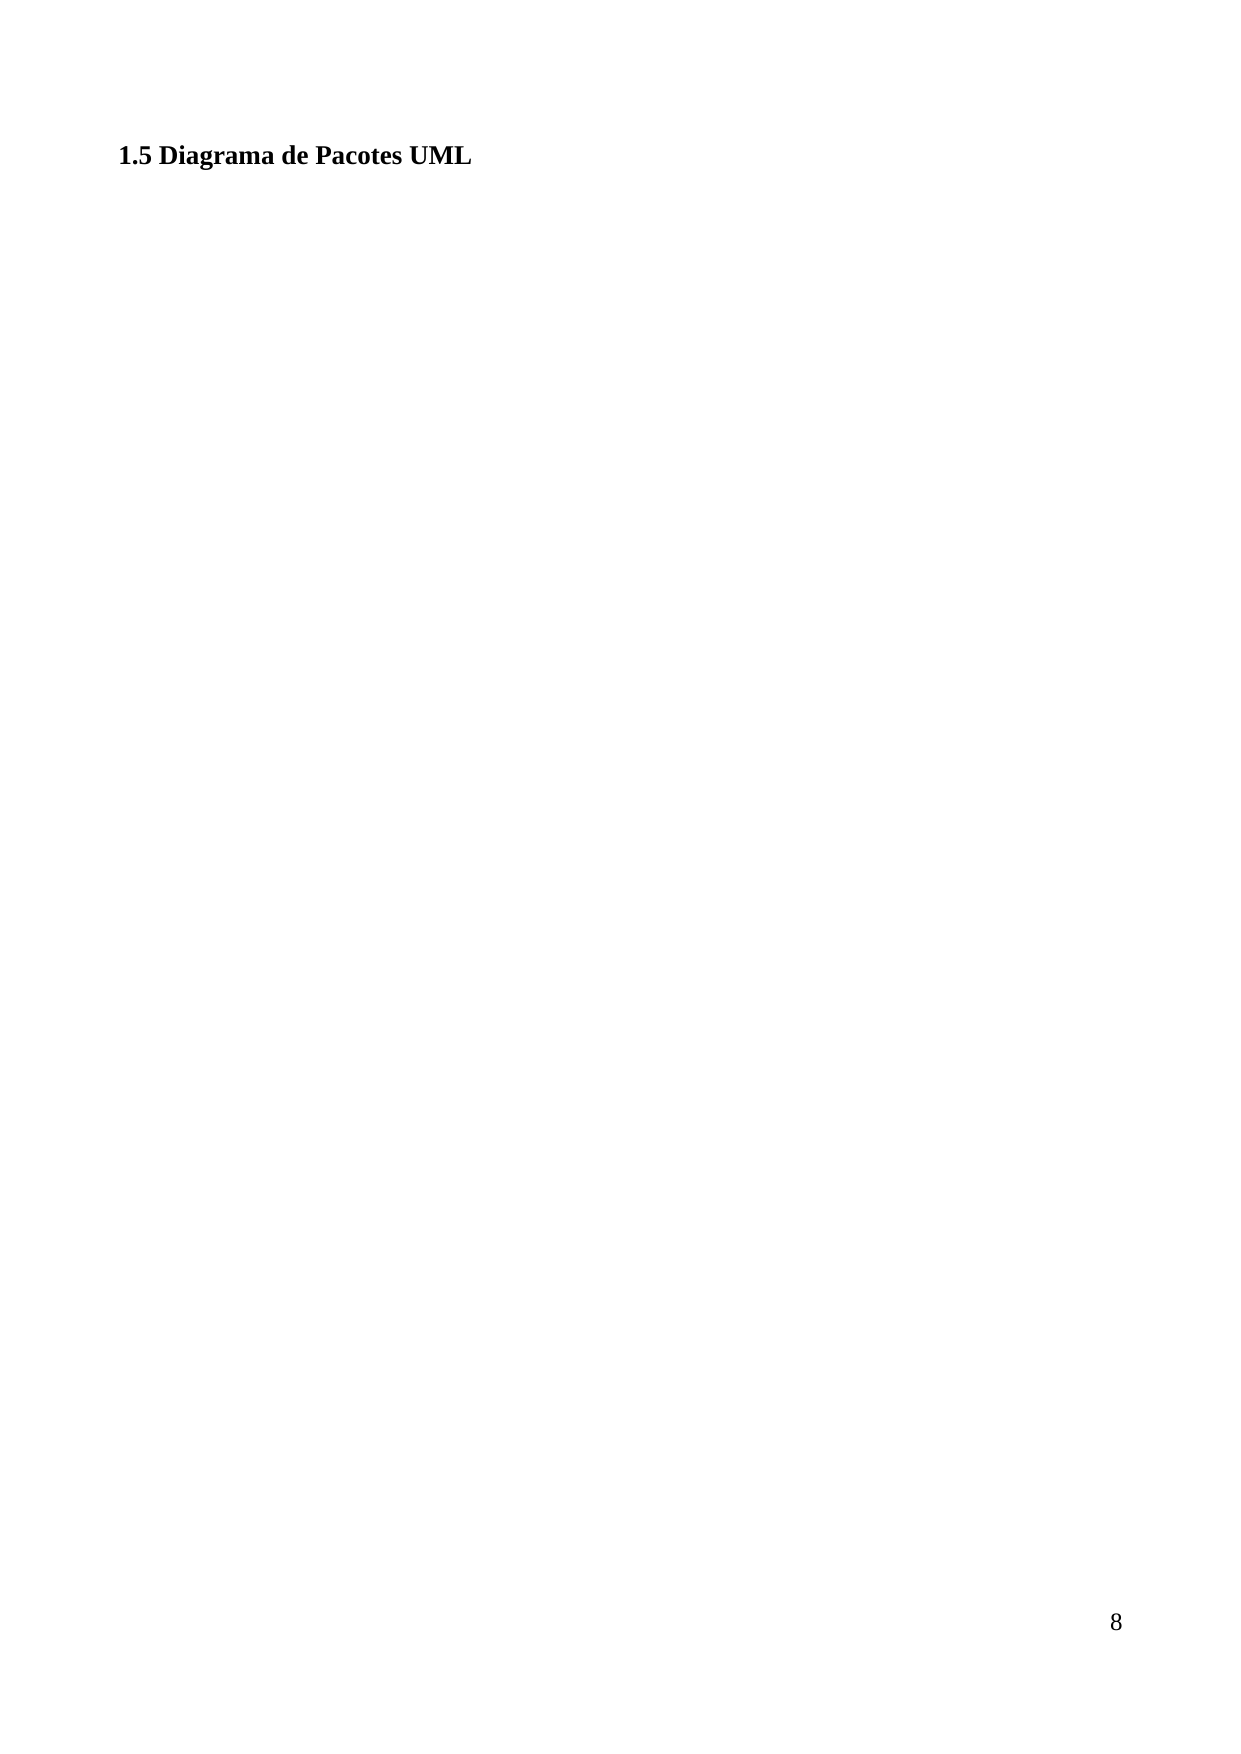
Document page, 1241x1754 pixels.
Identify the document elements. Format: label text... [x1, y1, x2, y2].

subtitle 1.5 Diagrama de Pacotes UML [118, 139, 1122, 170]
